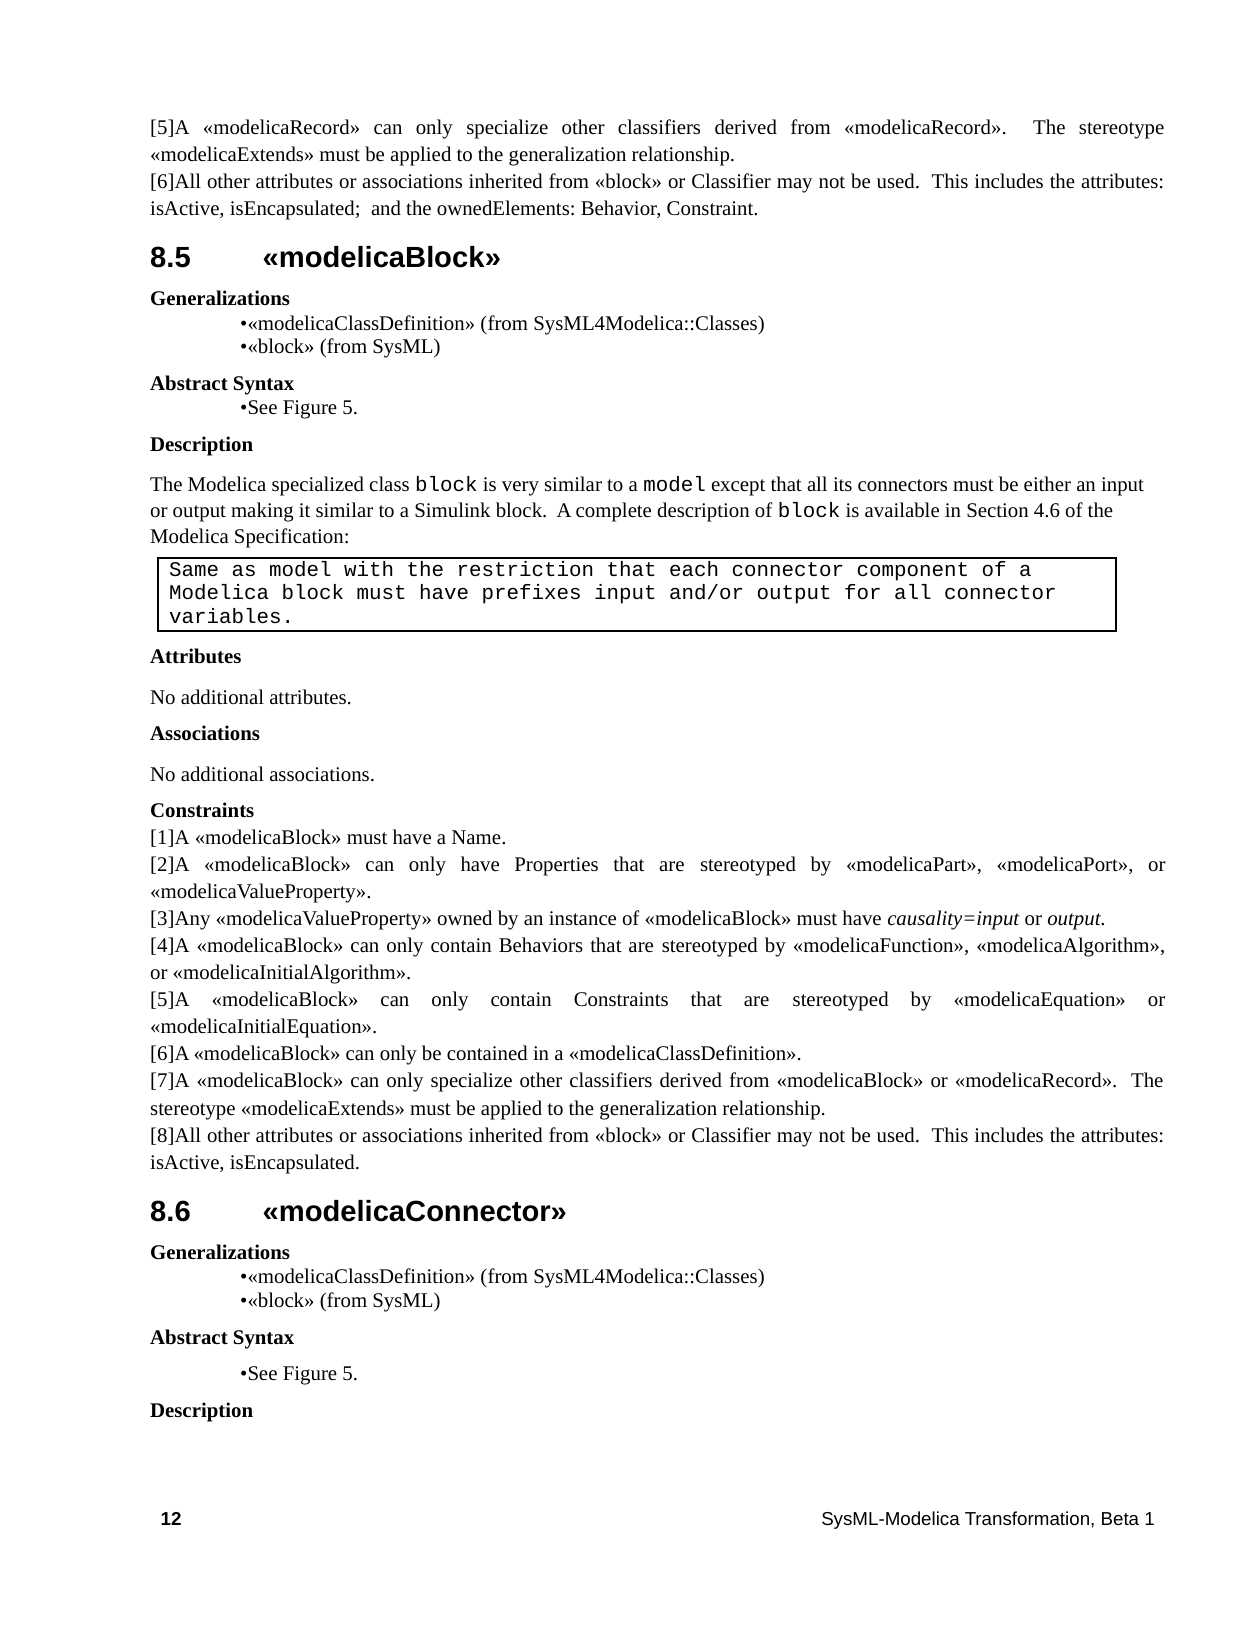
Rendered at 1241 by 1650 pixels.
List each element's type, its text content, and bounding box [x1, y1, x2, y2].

text The Modelica specialized class block is very similar to a model except that all its connectors must be either an input or output making it similar to a Simulink block. A complete description of block is available in Section 4.6 of the Modelica Specification: [150, 472, 1166, 548]
subtitle Abstract Syntax [150, 371, 1166, 395]
list A «modelicaBlock» can only be contained in a «modelicaClassDefinition». [150, 1039, 1166, 1066]
list A «modelicaBlock» must have a Name. [150, 822, 1166, 849]
text Abstract Syntax [150, 1325, 1166, 1349]
list All other attributes or associations inherited from «block» or Classifier may not be used. This includes the attributes: isActive, isEncapsulated. [150, 1120, 1166, 1174]
list A «modelicaRecord» can only specialize other classifiers derived from «modelicaRecord». The stereotype «modelicaExtends» must be applied to the generalization relationship. [150, 112, 1166, 167]
subtitle Constraints [150, 798, 1166, 822]
subtitle Associations [150, 721, 1166, 745]
list «block» (from SysML) [240, 334, 1166, 358]
list See Figure 5. [240, 1361, 1166, 1385]
text No additional attributes. [150, 685, 1166, 709]
list A «modelicaBlock» can only specialize other classifiers derived from «modelicaBlock» or «modelicaRecord». The stereotype «modelicaExtends» must be applied to the generalization relationship. [150, 1066, 1166, 1120]
list See Figure 5. [240, 395, 1166, 419]
subtitle Generalizations [150, 286, 1166, 310]
table_header Same as model with the restriction that each connector component of a Modelica block must have prefixes input and/or output for all connector variables. [159, 559, 1115, 630]
list A «modelicaBlock» can only contain Constraints that are stereotyped by «modelicaEquation» or «modelicaInitialEquation». [150, 985, 1166, 1039]
list All other attributes or associations inherited from «block» or Classifier may not be used. This includes the attributes: isActive, isEncapsulated; and the ownedElements: Behavior, Constraint. [150, 167, 1166, 221]
list A «modelicaBlock» can only have Properties that are stereotyped by «modelicaPart», «modelicaPort», or «modelicaValueProperty». [150, 849, 1166, 904]
subtitle «modelicaBlock» [150, 240, 1166, 274]
subtitle Attributes [150, 644, 1166, 668]
subtitle Description [150, 432, 1166, 456]
list Any «modelicaValueProperty» owned by an instance of «modelicaBlock» must have causality=input or output. [150, 904, 1166, 931]
list «modelicaClassDefinition» (from SysML4Modelica::Classes) [240, 1264, 1166, 1288]
list A «modelicaBlock» can only contain Behaviors that are stereotyped by «modelicaFunction», «modelicaAlgorithm», or «modelicaInitialAlgorithm». [150, 931, 1166, 985]
subtitle «modelicaConnector» [150, 1194, 1166, 1228]
subtitle Generalizations [150, 1240, 1166, 1264]
text No additional associations. [150, 762, 1166, 786]
text Description [150, 1398, 1166, 1422]
list «modelicaClassDefinition» (from SysML4Modelica::Classes) [240, 310, 1166, 334]
list «block» (from SysML) [240, 1288, 1166, 1312]
